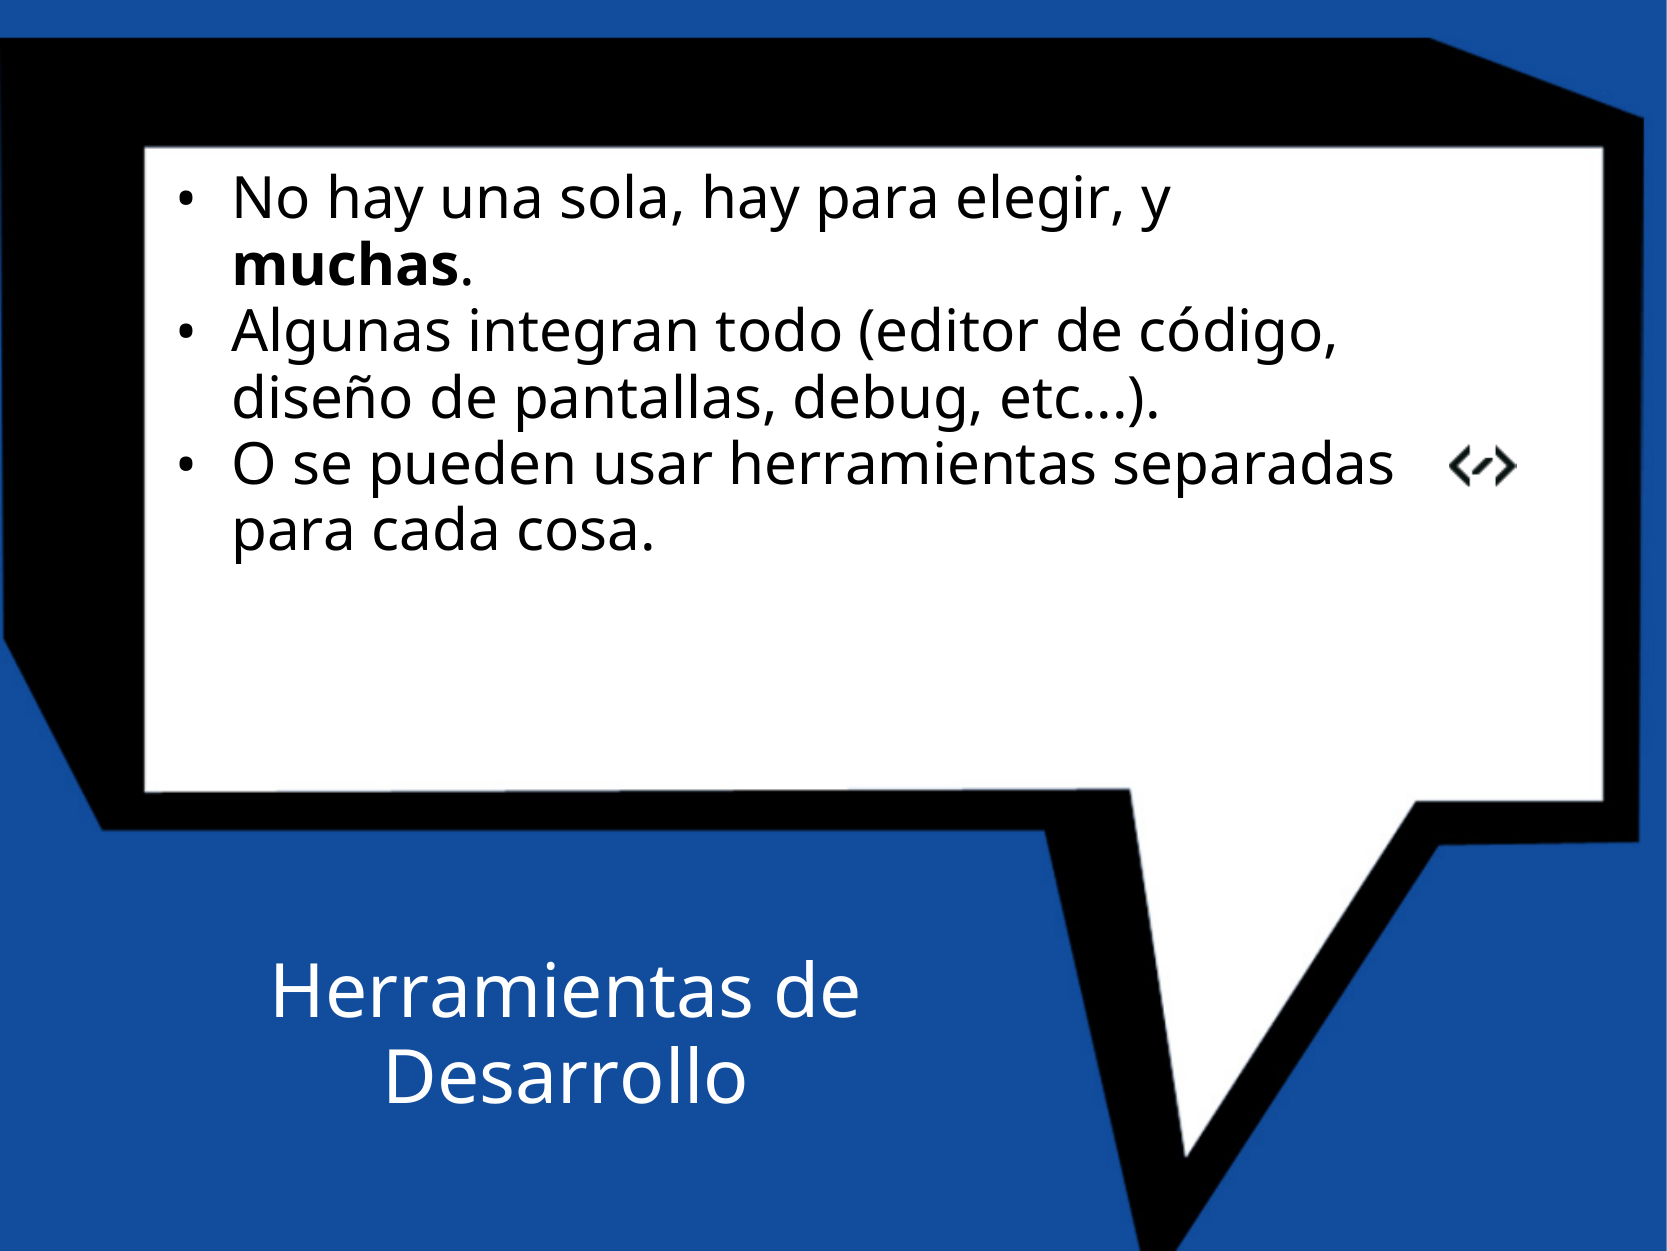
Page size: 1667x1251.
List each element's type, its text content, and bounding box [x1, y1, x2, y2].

picture [0, 0, 1667, 1251]
subtitle No hay una sola, hay para elegir, y muchas. Algunas integran todo (editor de código, diseño de pantallas, debug, etc...). O se pueden usar herramientas separadas para cada cosa. [156, 165, 1398, 740]
title Herramientas de Desarrollo [90, 833, 1043, 1236]
